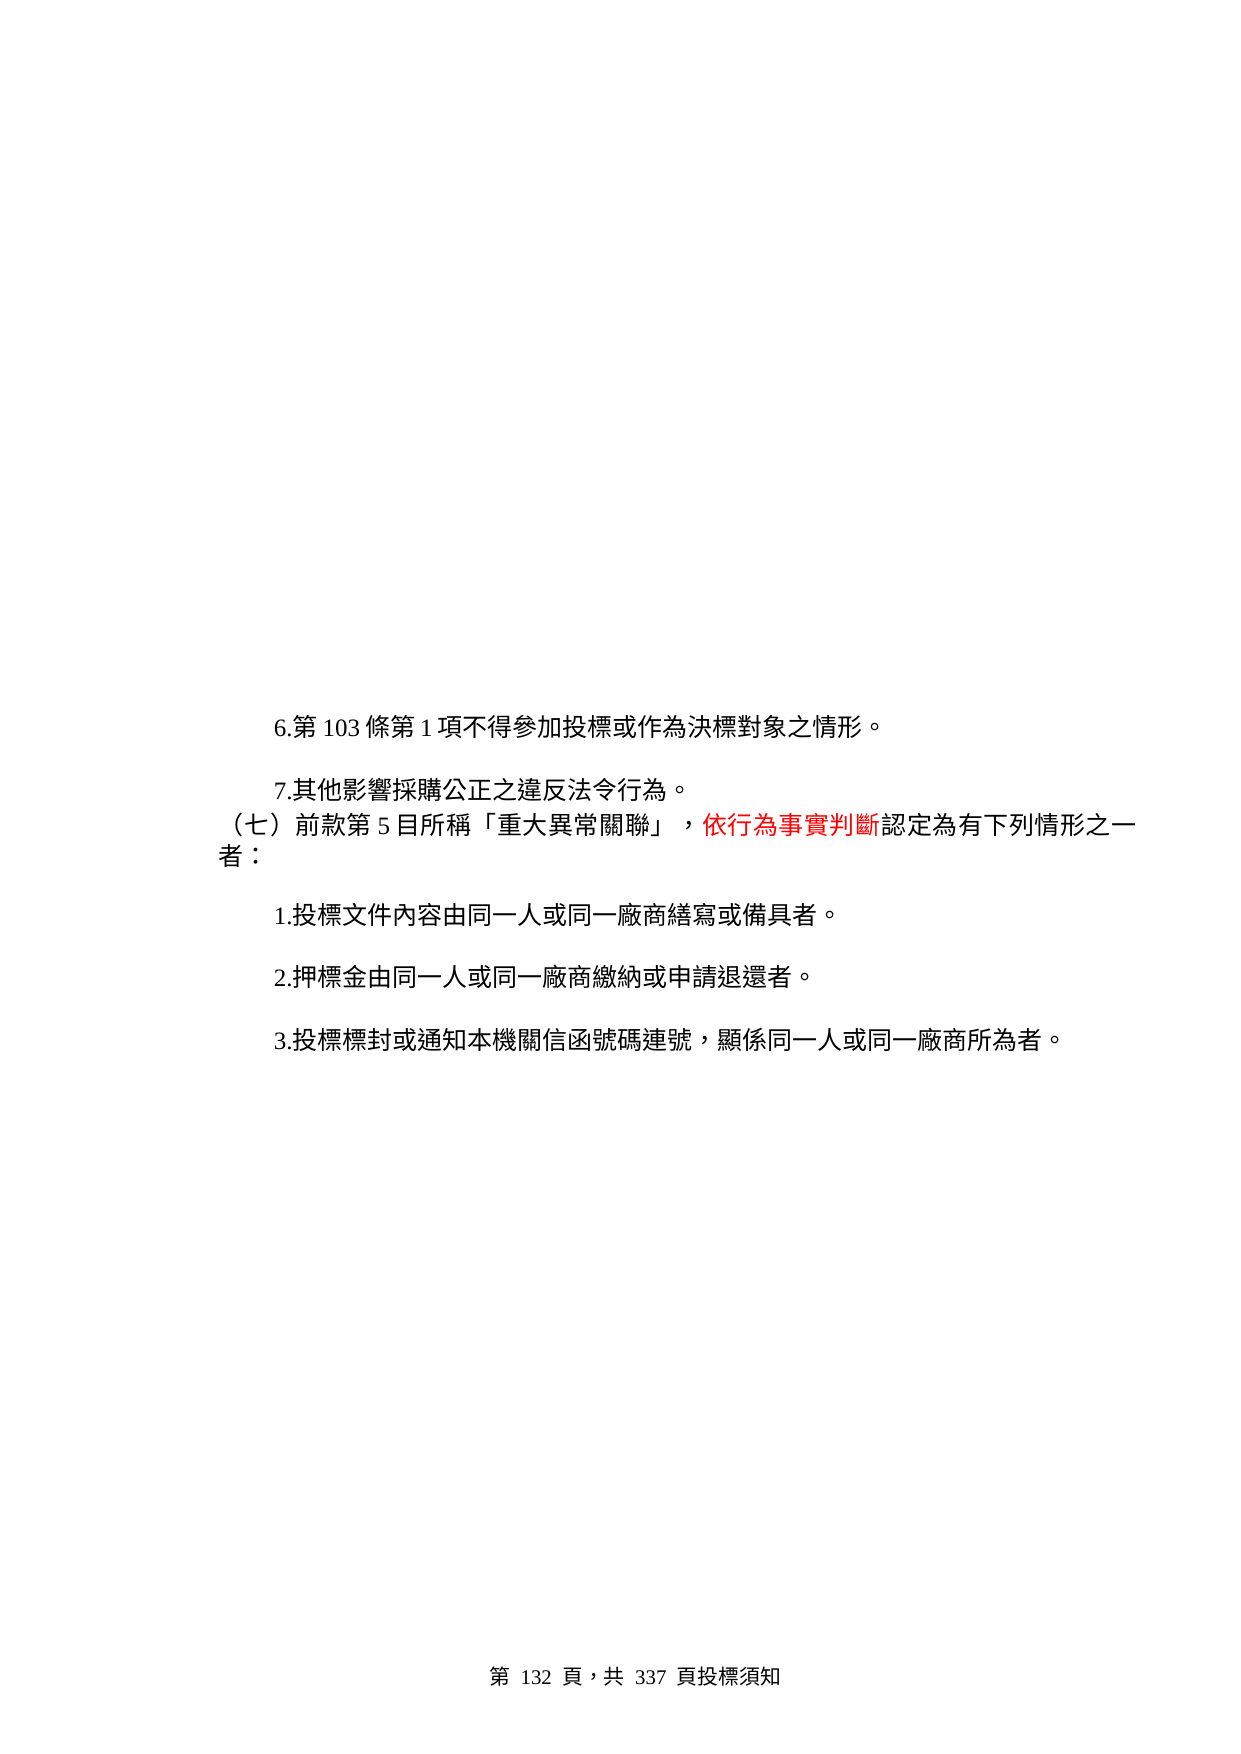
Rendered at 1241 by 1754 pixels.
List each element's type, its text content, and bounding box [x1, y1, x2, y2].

text 3.投標標封或通知本機關信函號碼連號，顯係同一人或同一廠商所為者。 [273, 997, 1152, 1059]
text 7.其他影響採購公正之違反法令行為。 [273, 747, 1152, 809]
text （七）前款第5目所稱「重大異常關聯」，依行為事實判斷認定為有下列情形之一者： [219, 809, 1137, 872]
text 6.第103條第1項不得參加投標或作為決標對象之情形。 [273, 684, 1152, 747]
text 1.投標文件內容由同一人或同一廠商繕寫或備具者。 [273, 872, 1152, 934]
text 2.押標金由同一人或同一廠商繳納或申請退還者。 [273, 934, 1152, 997]
